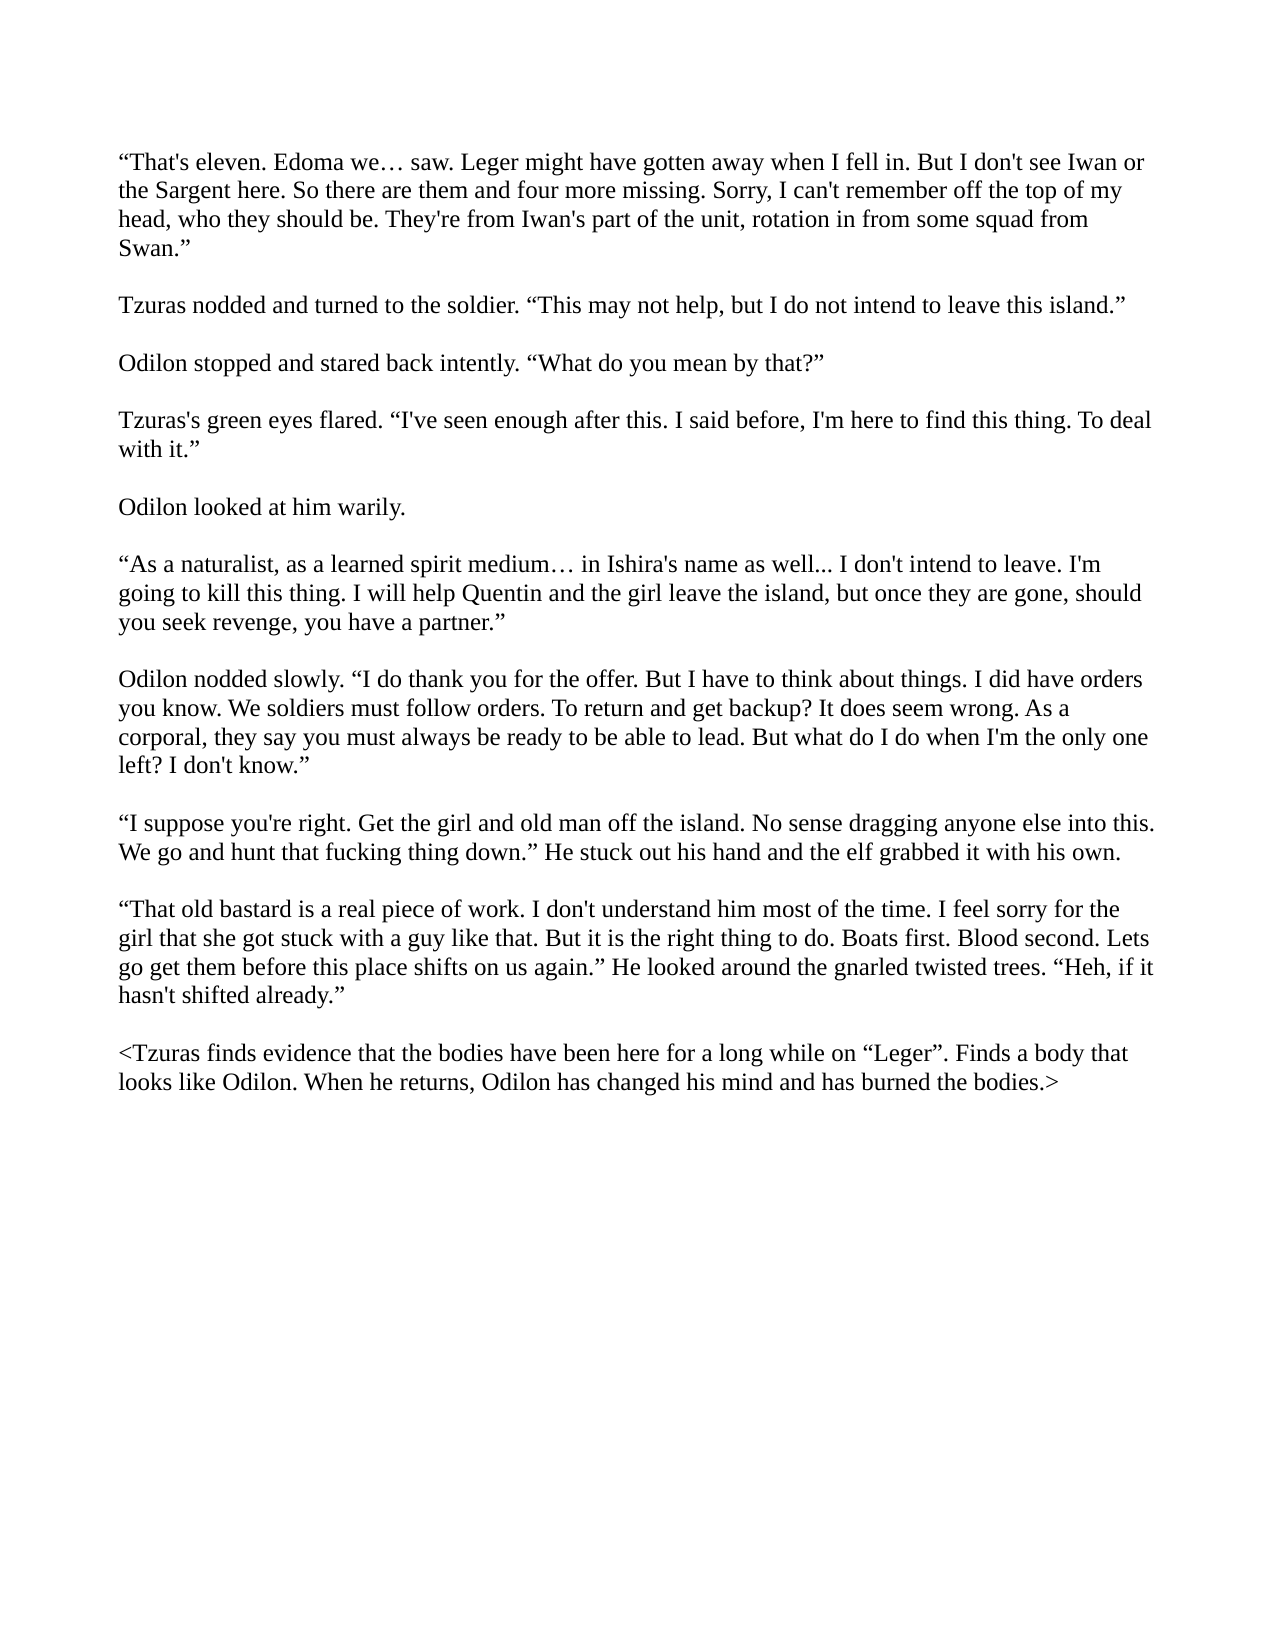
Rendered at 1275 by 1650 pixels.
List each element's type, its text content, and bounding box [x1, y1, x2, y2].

text Odilon nodded slowly. “I do thank you for the offer. But I have to think about things. I did have orders you know. We soldiers must follow orders. To return and get backup? It does seem wrong. As a corporal, they say you must always be ready to be able to lead. But what do I do when I'm the only one left? I don't know.” [118, 664, 1157, 779]
text Tzuras's green eyes flared. “I've seen enough after this. I said before, I'm here to find this thing. To deal with it.” [118, 406, 1157, 463]
text Odilon stopped and stared back intently. “What do you mean by that?” [118, 348, 1157, 377]
text <Tzuras finds evidence that the bodies have been here for a long while on “Leger”. Finds a body that looks like Odilon. When he returns, Odilon has changed his mind and has burned the bodies.> [118, 1038, 1157, 1096]
text “That old bastard is a real piece of work. I don't understand him most of the time. I feel sorry for the girl that she got stuck with a guy like that. But it is the right thing to do. Boats first. Blood second. Lets go get them before this place shifts on us again.” He looked around the gnarled twisted trees. “Heh, if it hasn't shifted already.” [118, 894, 1157, 1009]
text Tzuras nodded and turned to the soldier. “This may not help, but I do not intend to leave this island.” [118, 291, 1157, 319]
text Odilon looked at him warily. [118, 492, 1157, 521]
text “That's eleven. Edoma we… saw. Leger might have gotten away when I fell in. But I don't see Iwan or the Sargent here. So there are them and four more missing. Sorry, I can't remember off the top of my head, who they should be. They're from Iwan's part of the unit, rotation in from some squad from Swan.” [118, 147, 1157, 262]
text “I suppose you're right. Get the girl and old man off the island. No sense dragging anyone else into this. We go and hunt that fucking thing down.” He stuck out his hand and the elf grabbed it with his own. [118, 808, 1157, 866]
text “As a naturalist, as a learned spirit medium… in Ishira's name as well... I don't intend to leave. I'm going to kill this thing. I will help Quentin and the girl leave the island, but once they are gone, should you seek revenge, you have a partner.” [118, 549, 1157, 636]
